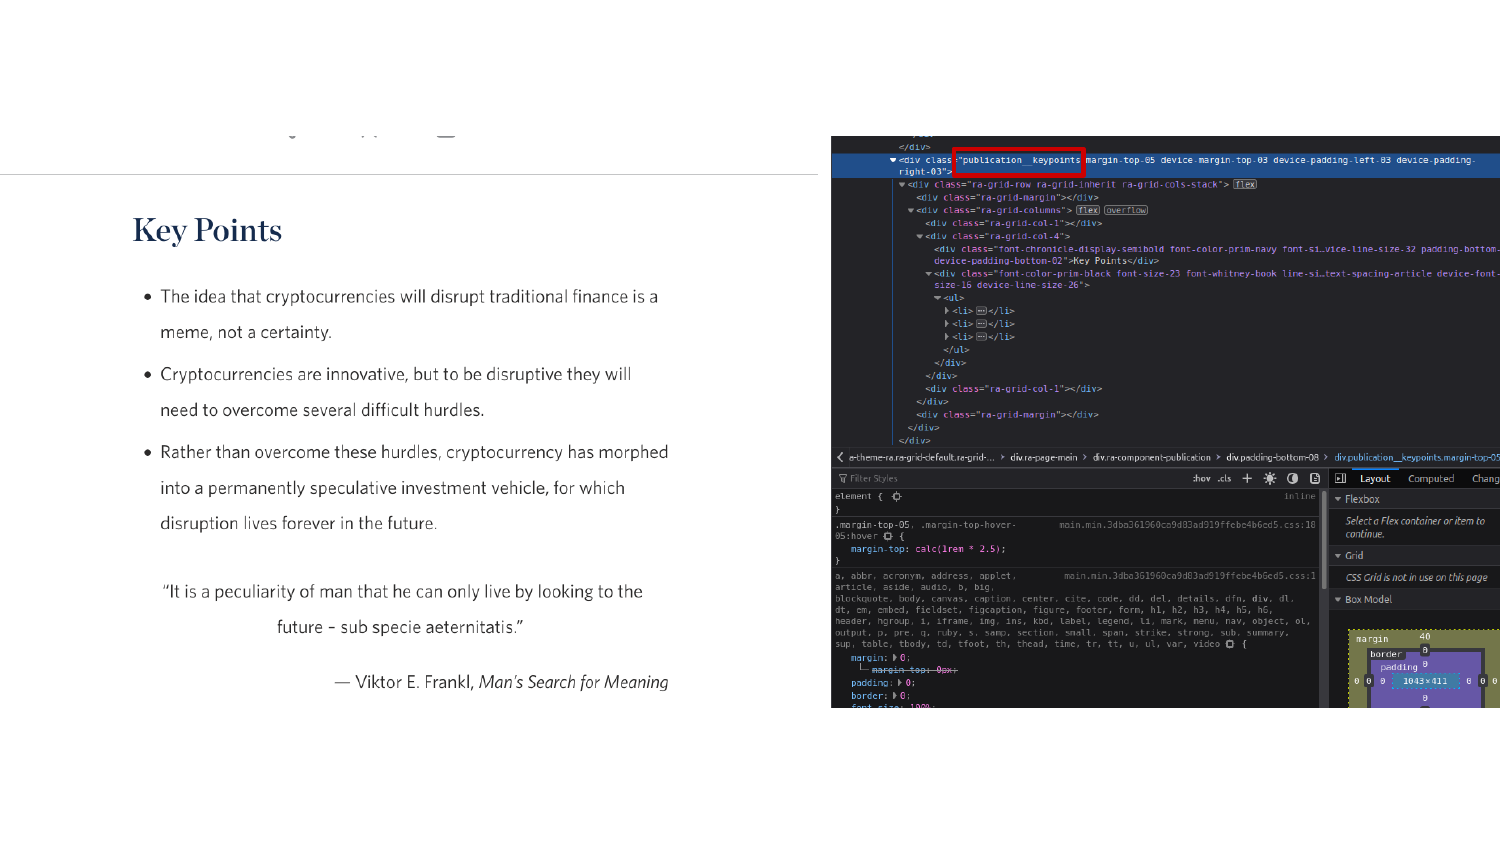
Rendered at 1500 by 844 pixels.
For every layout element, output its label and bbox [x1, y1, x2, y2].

picture [0, 136, 1500, 708]
